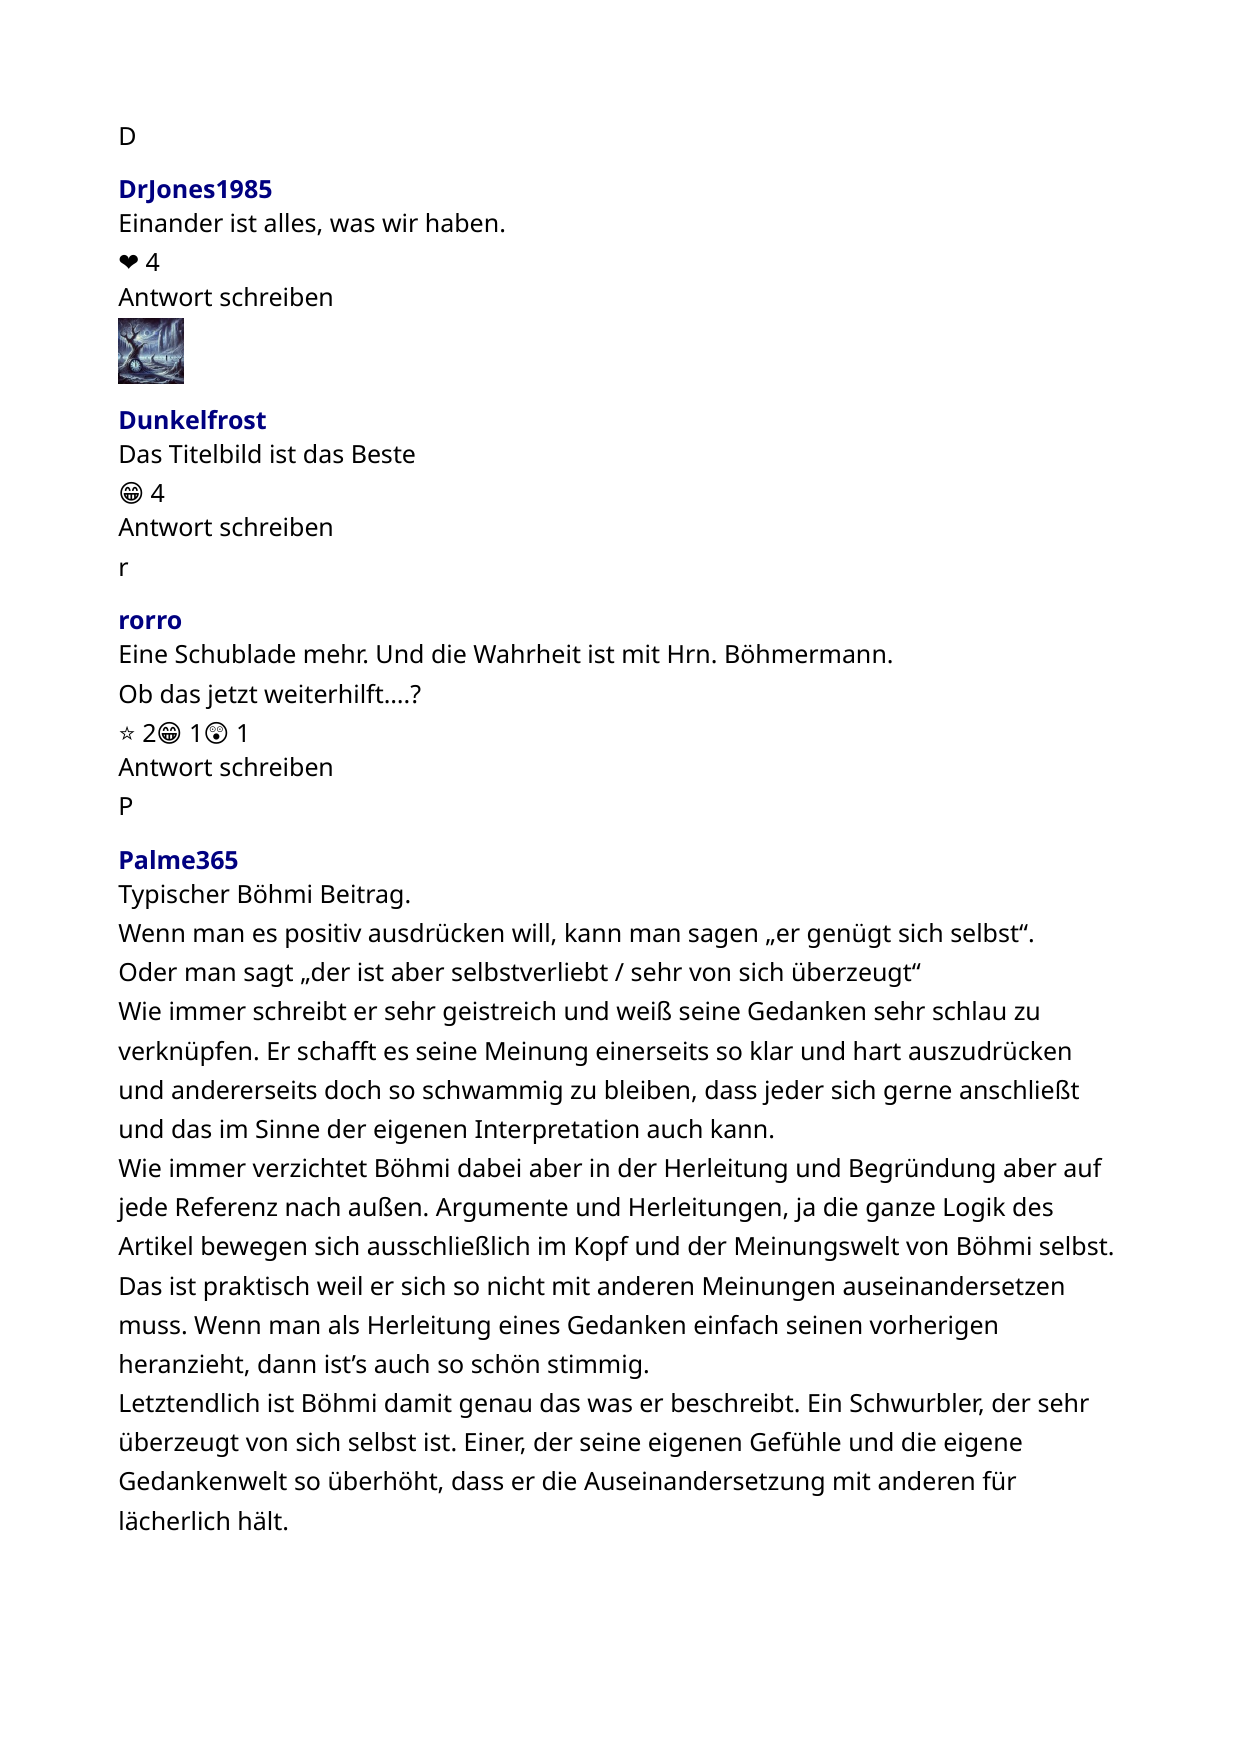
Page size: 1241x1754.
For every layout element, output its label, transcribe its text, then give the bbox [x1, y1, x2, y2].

text Antwort schreiben [118, 279, 1122, 313]
text Einander ist alles, was wir haben. [118, 206, 1122, 240]
picture [118, 318, 184, 384]
text ⭐️ 2😁 1😲 1 [118, 715, 1122, 749]
subtitle DrJones1985 [118, 172, 1122, 206]
text Eine Schublade mehr. Und die Wahrheit ist mit Hrn. Böhmermann. [118, 637, 1122, 671]
subtitle Dunkelfrost [118, 403, 1122, 437]
subtitle Palme365 [118, 842, 1122, 876]
text Oder man sagt „der ist aber selbstverliebt / sehr von sich überzeugt“ [118, 955, 1122, 989]
text Wie immer schreibt er sehr geistreich und weiß seine Gedanken sehr schlau zu verknüpfen. Er schafft es seine Meinung einerseits so klar und hart auszudrücken und andererseits doch so schwammig zu bleiben, dass jeder sich gerne anschließt und das im Sinne der eigenen Interpretation auch kann. [118, 994, 1122, 1146]
text D [118, 118, 1122, 152]
text ❤️ 4 [118, 245, 1122, 279]
text r [118, 549, 1122, 583]
text Wie immer verzichtet Böhmi dabei aber in der Herleitung und Begründung aber auf jede Referenz nach außen. Argumente und Herleitungen, ja die ganze Logik des Artikel bewegen sich ausschließlich im Kopf und der Meinungswelt von Böhmi selbst. Das ist praktisch weil er sich so nicht mit anderen Meinungen auseinandersetzen muss. Wenn man als Herleitung eines Gedanken einfach seinen vorherigen heranzieht, dann ist’s auch so schön stimmig. [118, 1151, 1122, 1381]
text 😁 4 [118, 476, 1122, 510]
text Antwort schreiben [118, 749, 1122, 783]
subtitle rorro [118, 603, 1122, 637]
text Antwort schreiben [118, 510, 1122, 544]
text Das Titelbild ist das Beste [118, 437, 1122, 471]
text Ob das jetzt weiterhilft….? [118, 676, 1122, 710]
text P [118, 789, 1122, 823]
text Letztendlich ist Böhmi damit genau das was er beschreibt. Ein Schwurbler, der sehr überzeugt von sich selbst ist. Einer, der seine eigenen Gefühle und die eigene Gedankenwelt so überhöht, dass er die Auseinandersetzung mit anderen für lächerlich hält. [118, 1386, 1122, 1537]
text Wenn man es positiv ausdrücken will, kann man sagen „er genügt sich selbst“. [118, 916, 1122, 950]
text Typischer Böhmi Beitrag. [118, 876, 1122, 911]
